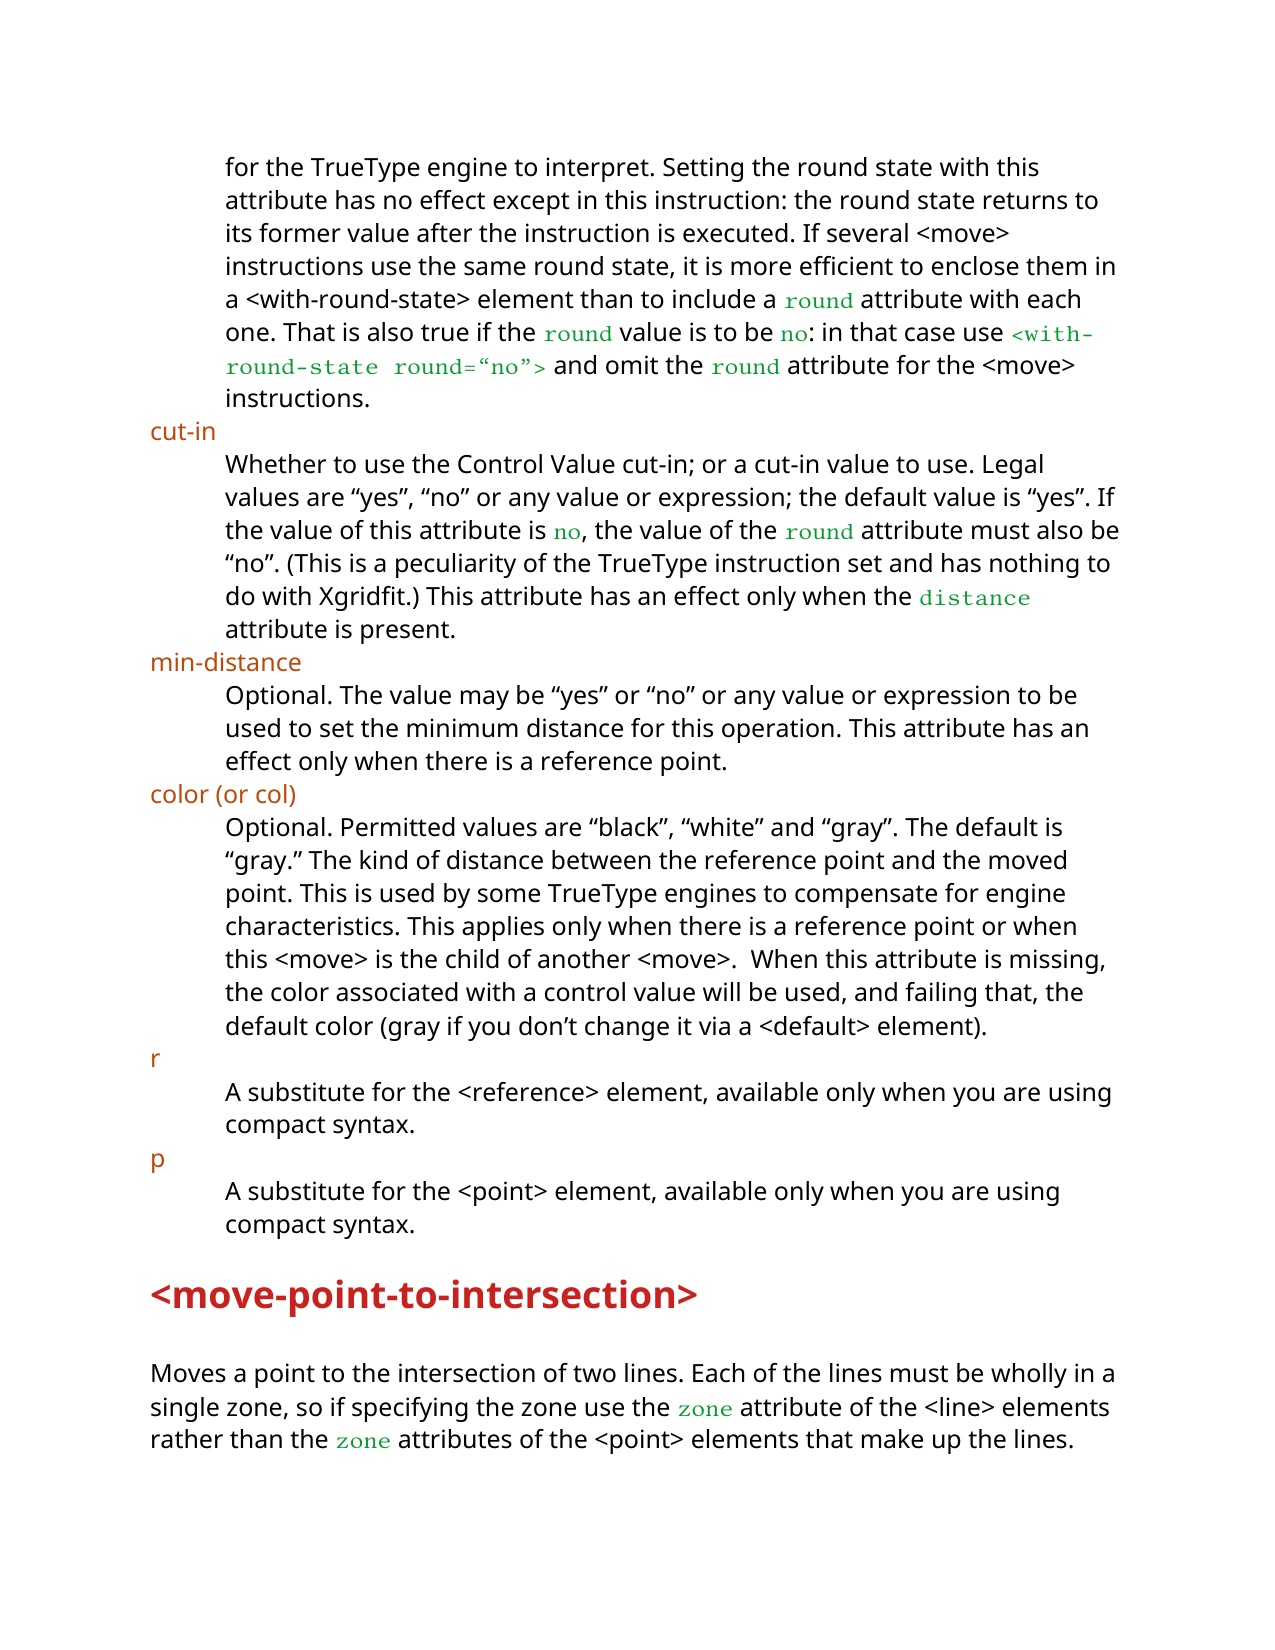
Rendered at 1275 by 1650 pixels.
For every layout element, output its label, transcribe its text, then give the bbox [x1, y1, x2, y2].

text color (or col) [150, 777, 1125, 810]
text cut-in [150, 414, 1125, 447]
text r [150, 1042, 1125, 1074]
text for the TrueType engine to interpret. Setting the round state with this attribute has no effect except in this instruction: the round state returns to its former value after the instruction is executed. If several <move> instructions use the same round state, it is more efficient to enclose them in a <with-round-state> element than to include a round attribute with each one. That is also true if the round value is to be no: in that case use <with-round-state round=“no”> and omit the round attribute for the <move> instructions. [225, 150, 1125, 414]
text Optional. The value may be “yes” or “no” or any value or expression to be used to set the minimum distance for this operation. This attribute has an effect only when there is a reference point. [225, 678, 1125, 777]
text p [150, 1141, 1125, 1174]
subtitle <move-point-to-intersection> [150, 1269, 1125, 1320]
text Moves a point to the intersection of two lines. Each of the lines must be wholly in a single zone, so if specifying the zone use the zone attribute of the <line> elements rather than the zone attributes of the <point> elements that make up the lines. [150, 1357, 1125, 1456]
text Whether to use the Control Value cut-in; or a cut-in value to use. Legal values are “yes”, “no” or any value or expression; the default value is “yes”. If the value of this attribute is no, the value of the round attribute must also be “no”. (This is a peculiarity of the TrueType instruction set and has nothing to do with Xgridfit.) This attribute has an effect only when the distance attribute is present. [225, 447, 1125, 645]
text Optional. Permitted values are “black”, “white” and “gray”. The default is “gray.” The kind of distance between the reference point and the moved point. This is used by some TrueType engines to compensate for engine characteristics. This applies only when there is a reference point or when this <move> is the child of another <move>. When this attribute is missing, the color associated with a control value will be used, and failing that, the default color (gray if you don’t change it via a <default> element). [225, 810, 1125, 1042]
text A substitute for the <reference> element, available only when you are using compact syntax. [225, 1074, 1125, 1141]
text A substitute for the <point> element, available only when you are using compact syntax. [225, 1174, 1125, 1240]
text min-distance [150, 645, 1125, 678]
